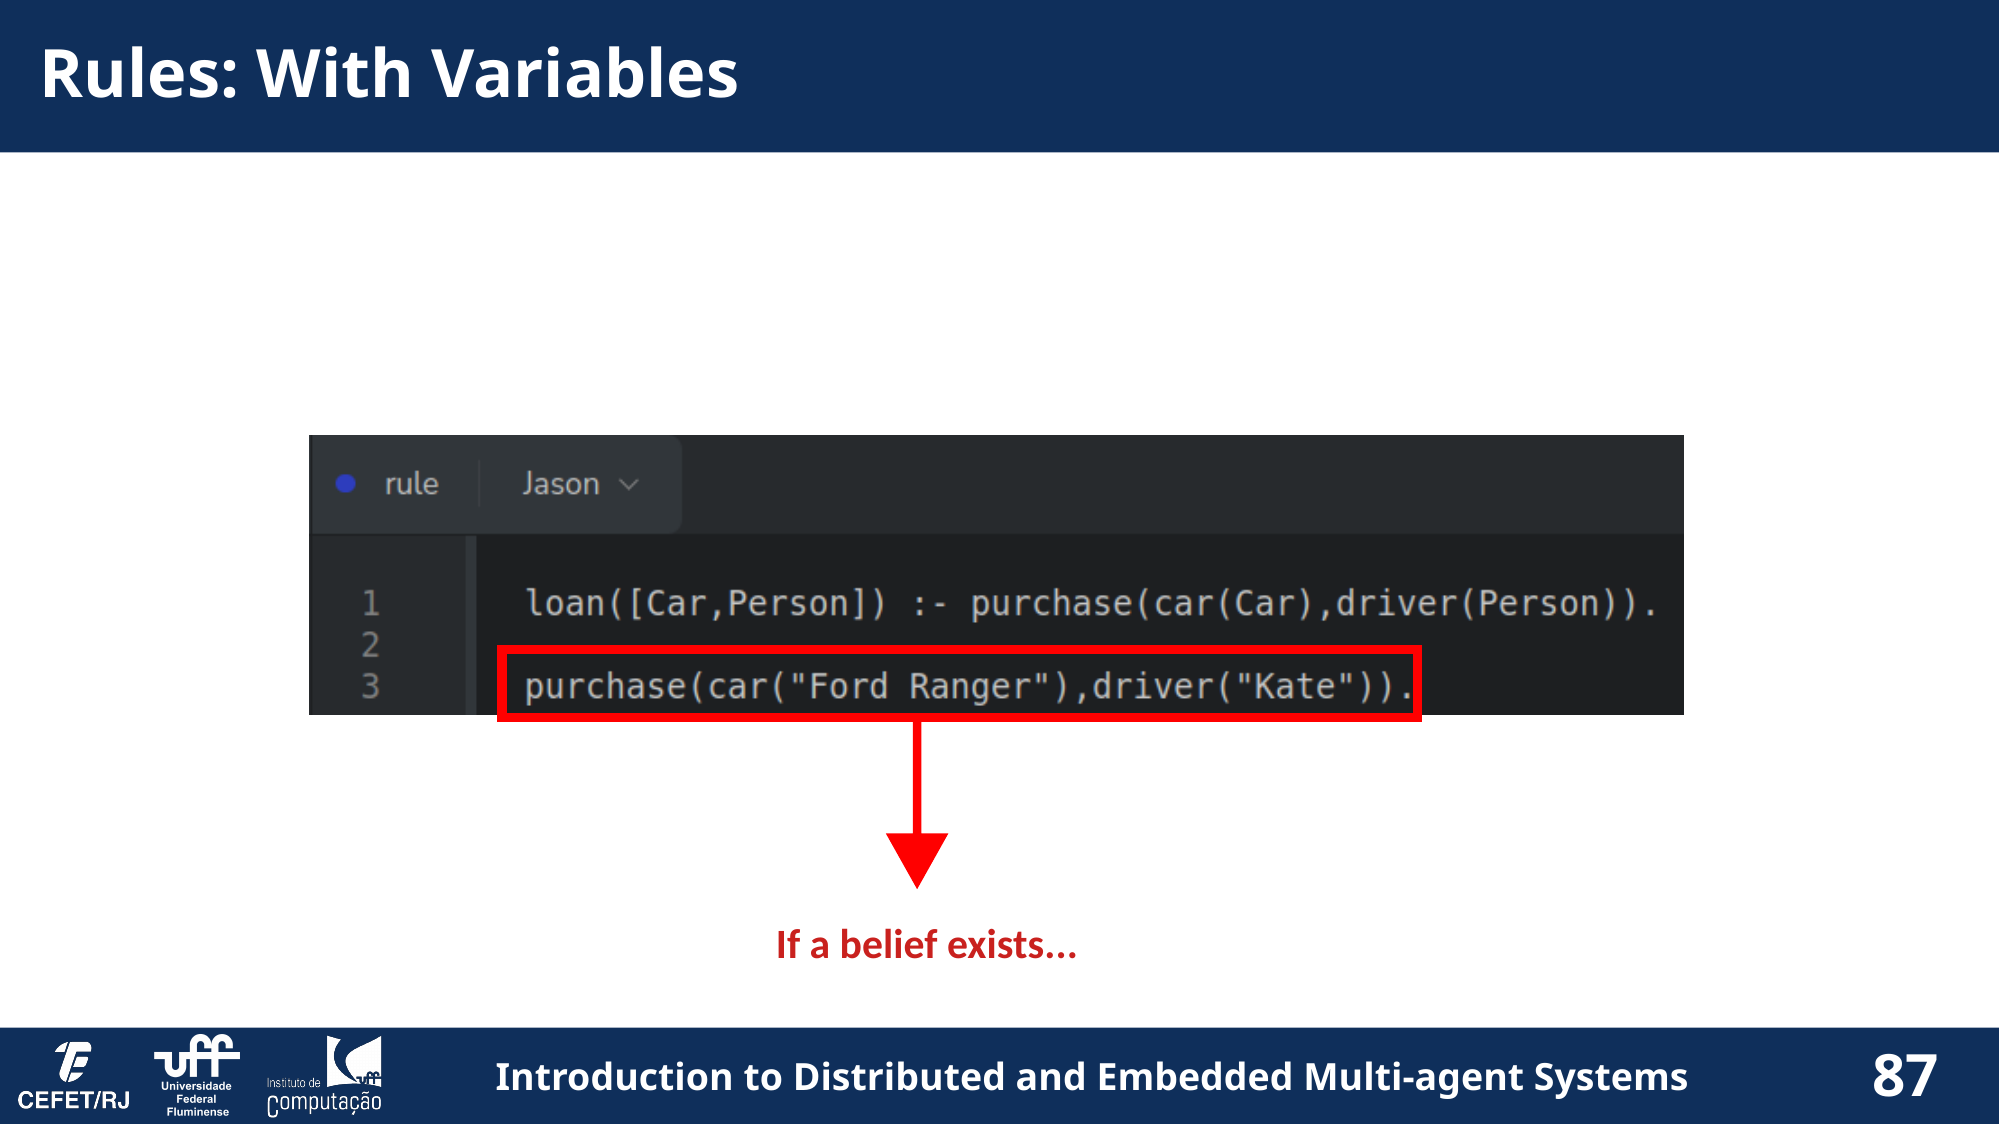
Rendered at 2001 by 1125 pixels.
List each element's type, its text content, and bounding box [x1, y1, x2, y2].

text_box Rules: With Variables [25, 23, 1999, 119]
picture [309, 435, 1684, 715]
picture [18, 1021, 129, 1125]
text_box If a belief exists... [561, 909, 1293, 975]
picture [507, 654, 1413, 713]
text_box [885, 720, 949, 890]
picture [153, 1033, 241, 1121]
picture [265, 1033, 383, 1118]
